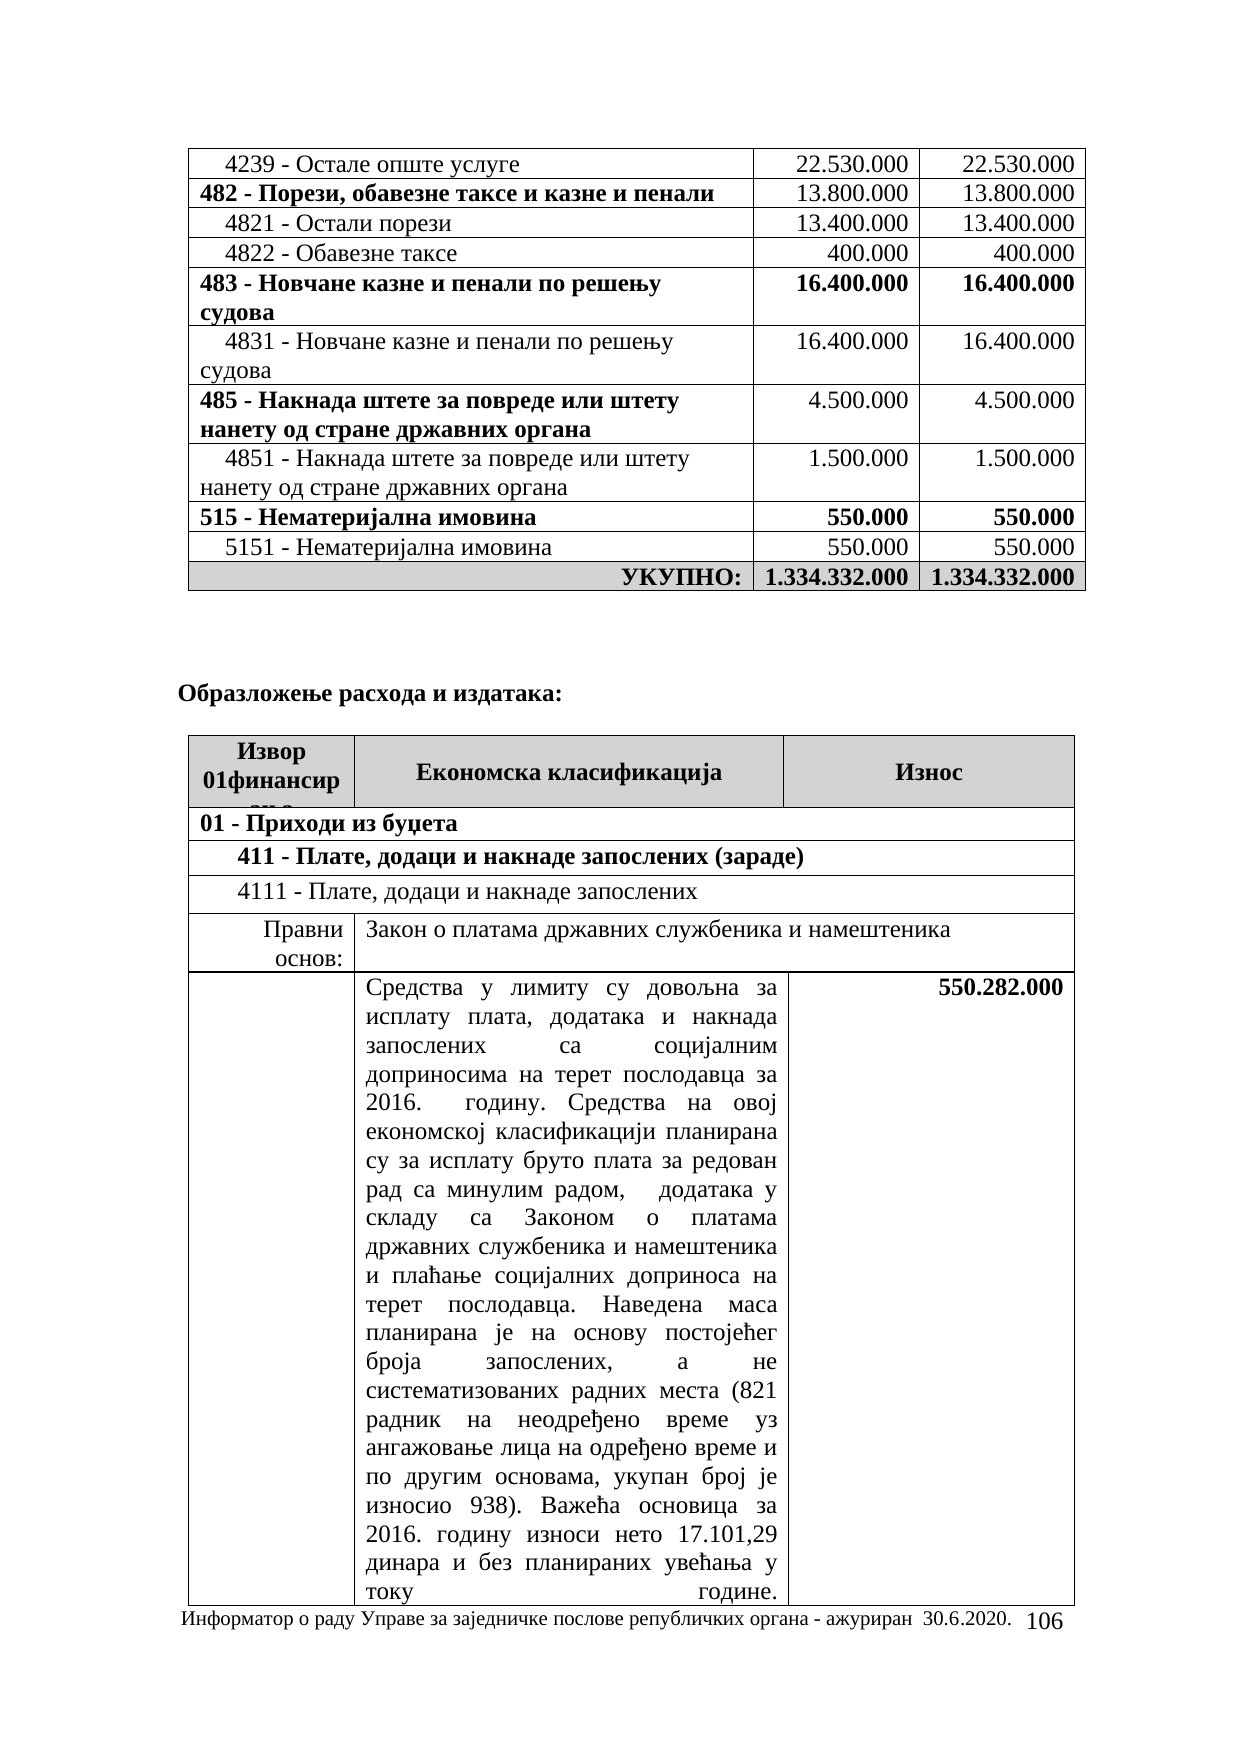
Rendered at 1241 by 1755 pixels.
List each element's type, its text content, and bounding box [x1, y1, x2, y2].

table_cell 400.000 [754, 238, 919, 267]
table_cell 1.500.000 [754, 444, 919, 501]
table_cell 4239 - Остале опште услуге [189, 149, 753, 177]
table_header Економска класификација [355, 736, 783, 807]
table_cell 01 - Приходи из буџета [189, 808, 1074, 840]
table_cell Средства у лимиту су довољна за исплату плата, додатака и накнада запослених са социјалним доприносима на терет послодавца за 2016. годину. Средства на овој економској класификацији планирана су за исплату бруто плата за редован рад са минулим радом, додатака у складу са Законом о платама државних службеника и намештеника и плаћање социјалних доприноса на терет послодавца. Наведена маса планирана је на основу постојећег броја запослених, а не систематизованих радних места (821 радник на неодређено време уз ангажовање лица на одређено време и по другим основама, укупан број је износио 938). Важећа основица за 2016. годину износи нето 17.101,29 динара и без планираних увећања у току године. [355, 973, 788, 1605]
table_cell УКУПНО: [189, 562, 753, 590]
table_cell 483 - Новчане казне и пенали по решењу судова [189, 268, 753, 325]
table_cell [189, 973, 354, 1605]
table_cell 16.400.000 [920, 326, 1085, 384]
table_cell 4851 - Накнада штете за повреде или штету нанету од стране државних органа [189, 444, 753, 501]
table_cell 4.500.000 [920, 385, 1085, 442]
table_header Извор 01финансирања [189, 736, 354, 807]
table_cell 4.500.000 [754, 385, 919, 442]
table_cell 550.000 [920, 502, 1085, 531]
table_cell 22.530.000 [920, 149, 1085, 177]
table_cell 22.530.000 [754, 149, 919, 177]
text Образложење расхода и издатака: [177, 678, 1063, 706]
table_cell 550.000 [754, 532, 919, 561]
table_cell 482 - Порези, обавезне таксе и казне и пенали [189, 179, 753, 207]
table_cell 550.000 [754, 502, 919, 531]
table_cell 4821 - Остали порези [189, 208, 753, 237]
table_cell 550.000 [920, 532, 1085, 561]
table_cell 4831 - Новчане казне и пенали по решењу судова [189, 326, 753, 384]
table_cell 411 - Плате, додаци и накнаде запослених (зараде) [189, 841, 1074, 875]
table_cell 4822 - Обавезне таксе [189, 238, 753, 267]
table_cell 550.282.000 [789, 973, 1074, 1605]
table_cell 16.400.000 [754, 268, 919, 325]
table_cell 13.400.000 [754, 208, 919, 237]
table_cell 1.334.332.000 [920, 562, 1085, 590]
table_cell 16.400.000 [754, 326, 919, 384]
table_cell 1.334.332.000 [754, 562, 919, 590]
table_cell 16.400.000 [920, 268, 1085, 325]
table_cell 13.800.000 [920, 179, 1085, 207]
table_cell 13.400.000 [920, 208, 1085, 237]
table_cell Правни основ: [189, 914, 354, 971]
table_cell 5151 - Нематеријална имовина [189, 532, 753, 561]
table_cell 515 - Нематеријална имовина [189, 502, 753, 531]
table_cell Закон о платама државних службеника и намештеника [355, 914, 1074, 971]
table_cell 485 - Накнада штете за повреде или штету нанету од стране државних органа [189, 385, 753, 442]
table_cell 400.000 [920, 238, 1085, 267]
table_header Износ [784, 736, 1074, 807]
table_cell 13.800.000 [754, 179, 919, 207]
table_cell 1.500.000 [920, 444, 1085, 501]
table_cell 4111 - Плате, додаци и накнаде запослених [189, 876, 1074, 913]
